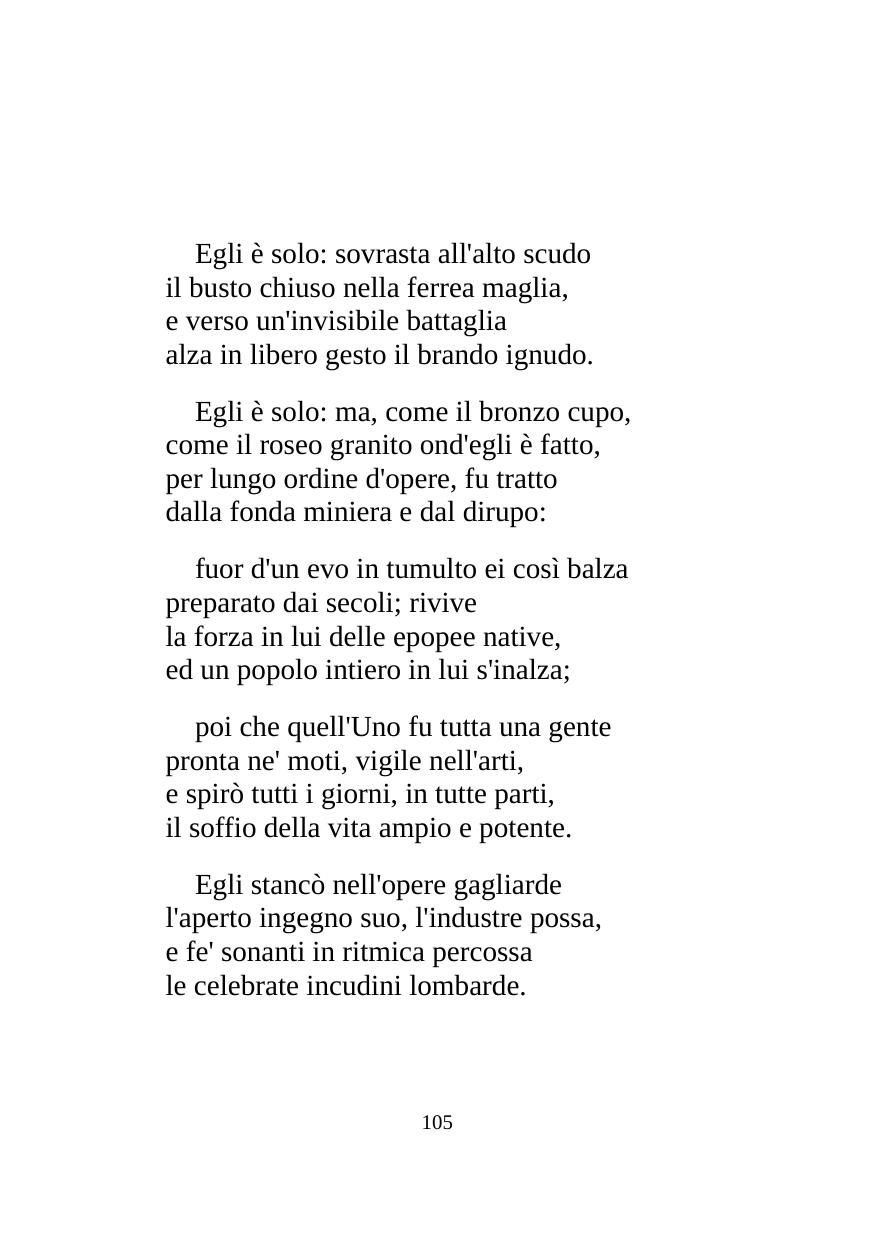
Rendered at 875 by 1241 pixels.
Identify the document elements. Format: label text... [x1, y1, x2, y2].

text Egli è solo: sovrasta all'alto scudo il busto chiuso nella ferrea maglia, e verso un'invisibile battaglia alza in libero gesto il brando ignudo. [165, 236, 768, 370]
text poi che quell'Uno fu tutta una gente pronta ne' moti, vigile nell'arti, e spirò tutti i giorni, in tutte parti, il soffio della vita ampio e potente. [165, 709, 768, 843]
text Egli stancò nell'opere gagliarde l'aperto ingegno suo, l'industre possa, e fe' sonanti in ritmica percossa le celebrate incudini lombarde. [165, 867, 768, 1001]
text Egli è solo: ma, come il bronzo cupo, come il roseo granito ond'egli è fatto, per lungo ordine d'opere, fu tratto dalla fonda miniera e dal dirupo: [165, 394, 768, 528]
text fuor d'un evo in tumulto ei così balza preparato dai secoli; rivive la forza in lui delle epopee native, ed un popolo intiero in lui s'inalza; [165, 552, 768, 686]
